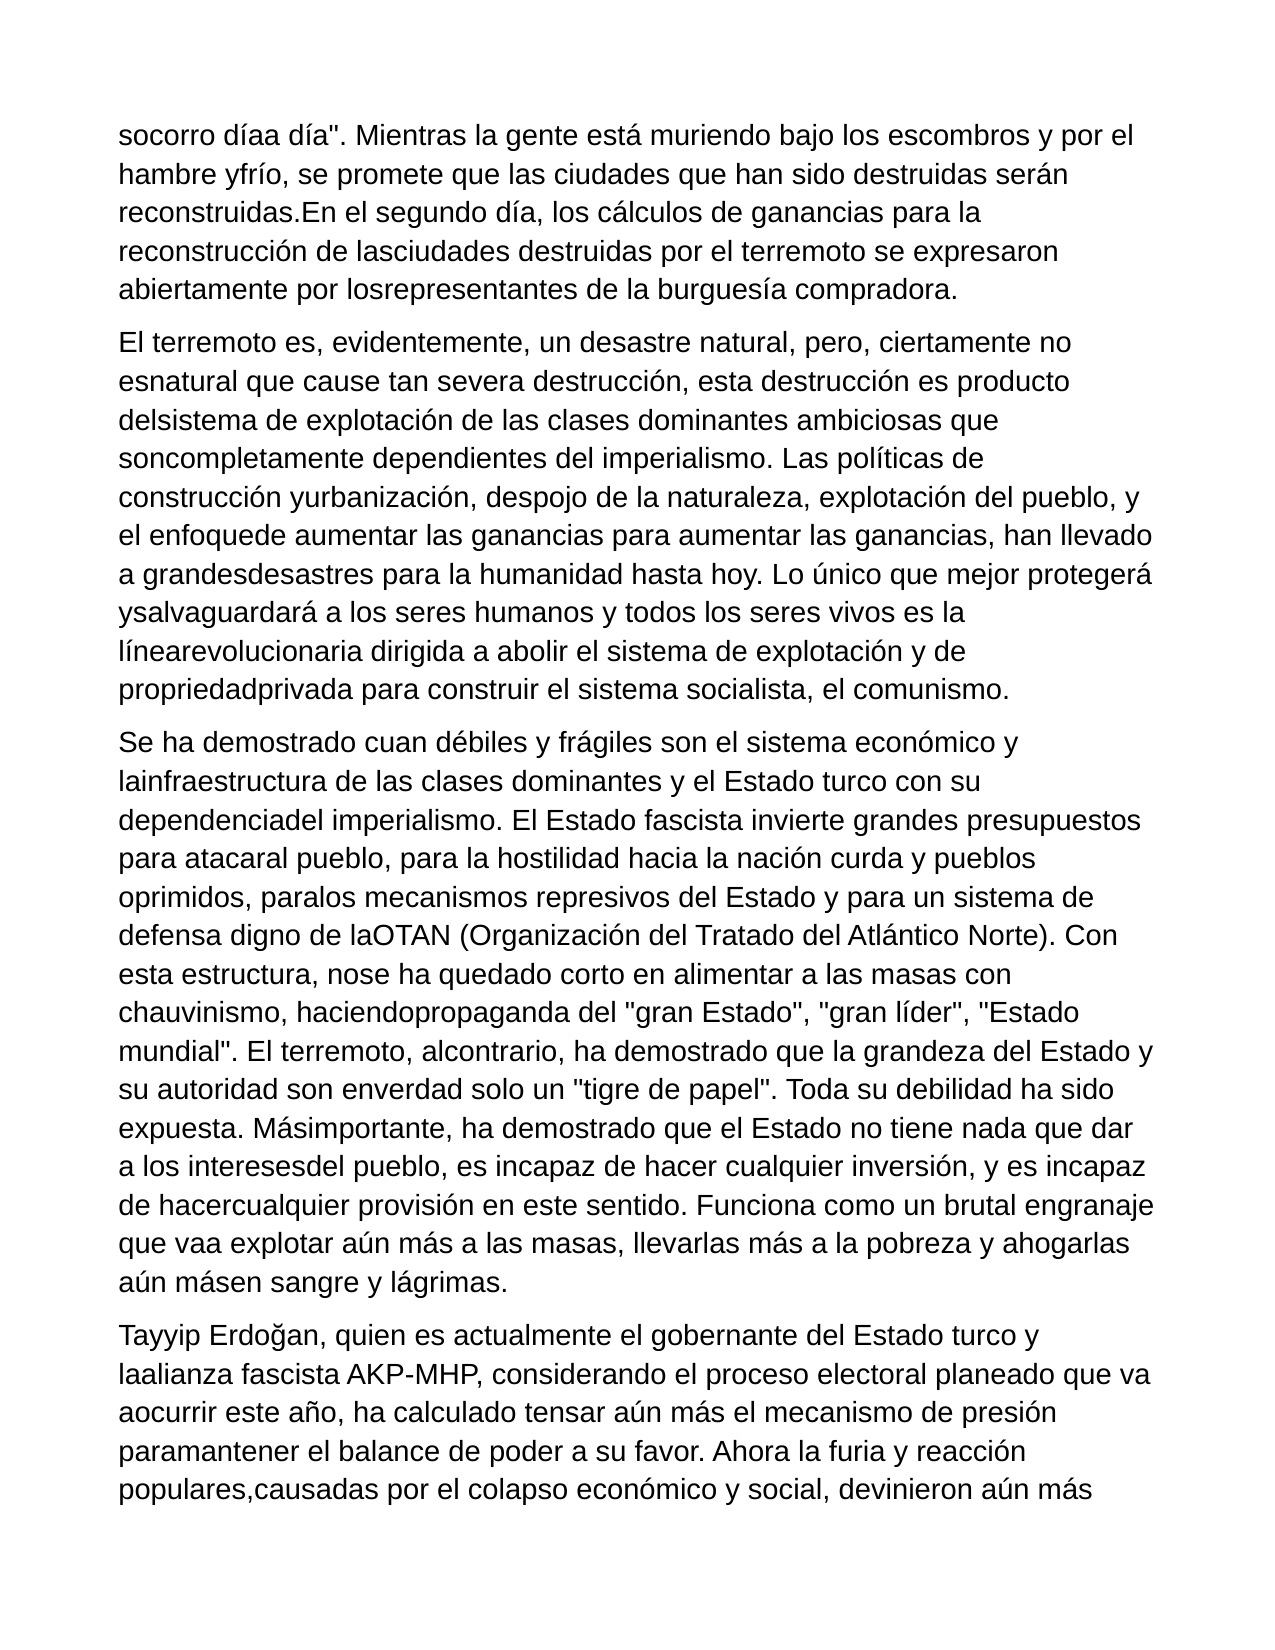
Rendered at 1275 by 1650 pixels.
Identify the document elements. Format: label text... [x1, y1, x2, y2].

text El terremoto es, evidentemente, un desastre natural, pero, ciertamente no esnatural que cause tan severa destrucción, esta destrucción es producto delsistema de explotación de las clases dominantes ambiciosas que soncompletamente dependientes del imperialismo. Las políticas de construcción yurbanización, despojo de la naturaleza, explotación del pueblo, y el enfoquede aumentar las ganancias para aumentar las ganancias, han llevado a grandesdesastres para la humanidad hasta hoy. Lo único que mejor protegerá ysalvaguardará a los seres humanos y todos los seres vivos es la línearevolucionaria dirigida a abolir el sistema de explotación y de propriedadprivada para construir el sistema socialista, el comunismo. [118, 325, 1157, 706]
text Se ha demostrado cuan débiles y frágiles son el sistema económico y lainfraestructura de las clases dominantes y el Estado turco con su dependenciadel imperialismo. El Estado fascista invierte grandes presupuestos para atacaral pueblo, para la hostilidad hacia la nación curda y pueblos oprimidos, paralos mecanismos represivos del Estado y para un sistema de defensa digno de laOTAN (Organización del Tratado del Atlántico Norte). Con esta estructura, nose ha quedado corto en alimentar a las masas con chauvinismo, haciendopropaganda del "gran Estado", "gran líder", "Estado mundial". El terremoto, alcontrario, ha demostrado que la grandeza del Estado y su autoridad son enverdad solo un "tigre de papel". Toda su debilidad ha sido expuesta. Másimportante, ha demostrado que el Estado no tiene nada que dar a los interesesdel pueblo, es incapaz de hacer cualquier inversión, y es incapaz de hacercualquier provisión en este sentido. Funciona como un brutal engranaje que vaa explotar aún más a las masas, llevarlas más a la pobreza y ahogarlas aún másen sangre y lágrimas. [118, 725, 1157, 1298]
text Tayyip Erdoğan, quien es actualmente el gobernante del Estado turco y laalianza fascista AKP-MHP, considerando el proceso electoral planeado que va aocurrir este año, ha calculado tensar aún más el mecanismo de presión paramantener el balance de poder a su favor. Ahora la furia y reacción populares,causadas por el colapso económico y social, devinieron aún más [118, 1318, 1157, 1506]
text socorro díaa día". Mientras la gente está muriendo bajo los escombros y por el hambre yfrío, se promete que las ciudades que han sido destruidas serán reconstruidas.En el segundo día, los cálculos de ganancias para la reconstrucción de lasciudades destruidas por el terremoto se expresaron abiertamente por losrepresentantes de la burguesía compradora. [118, 118, 1157, 306]
